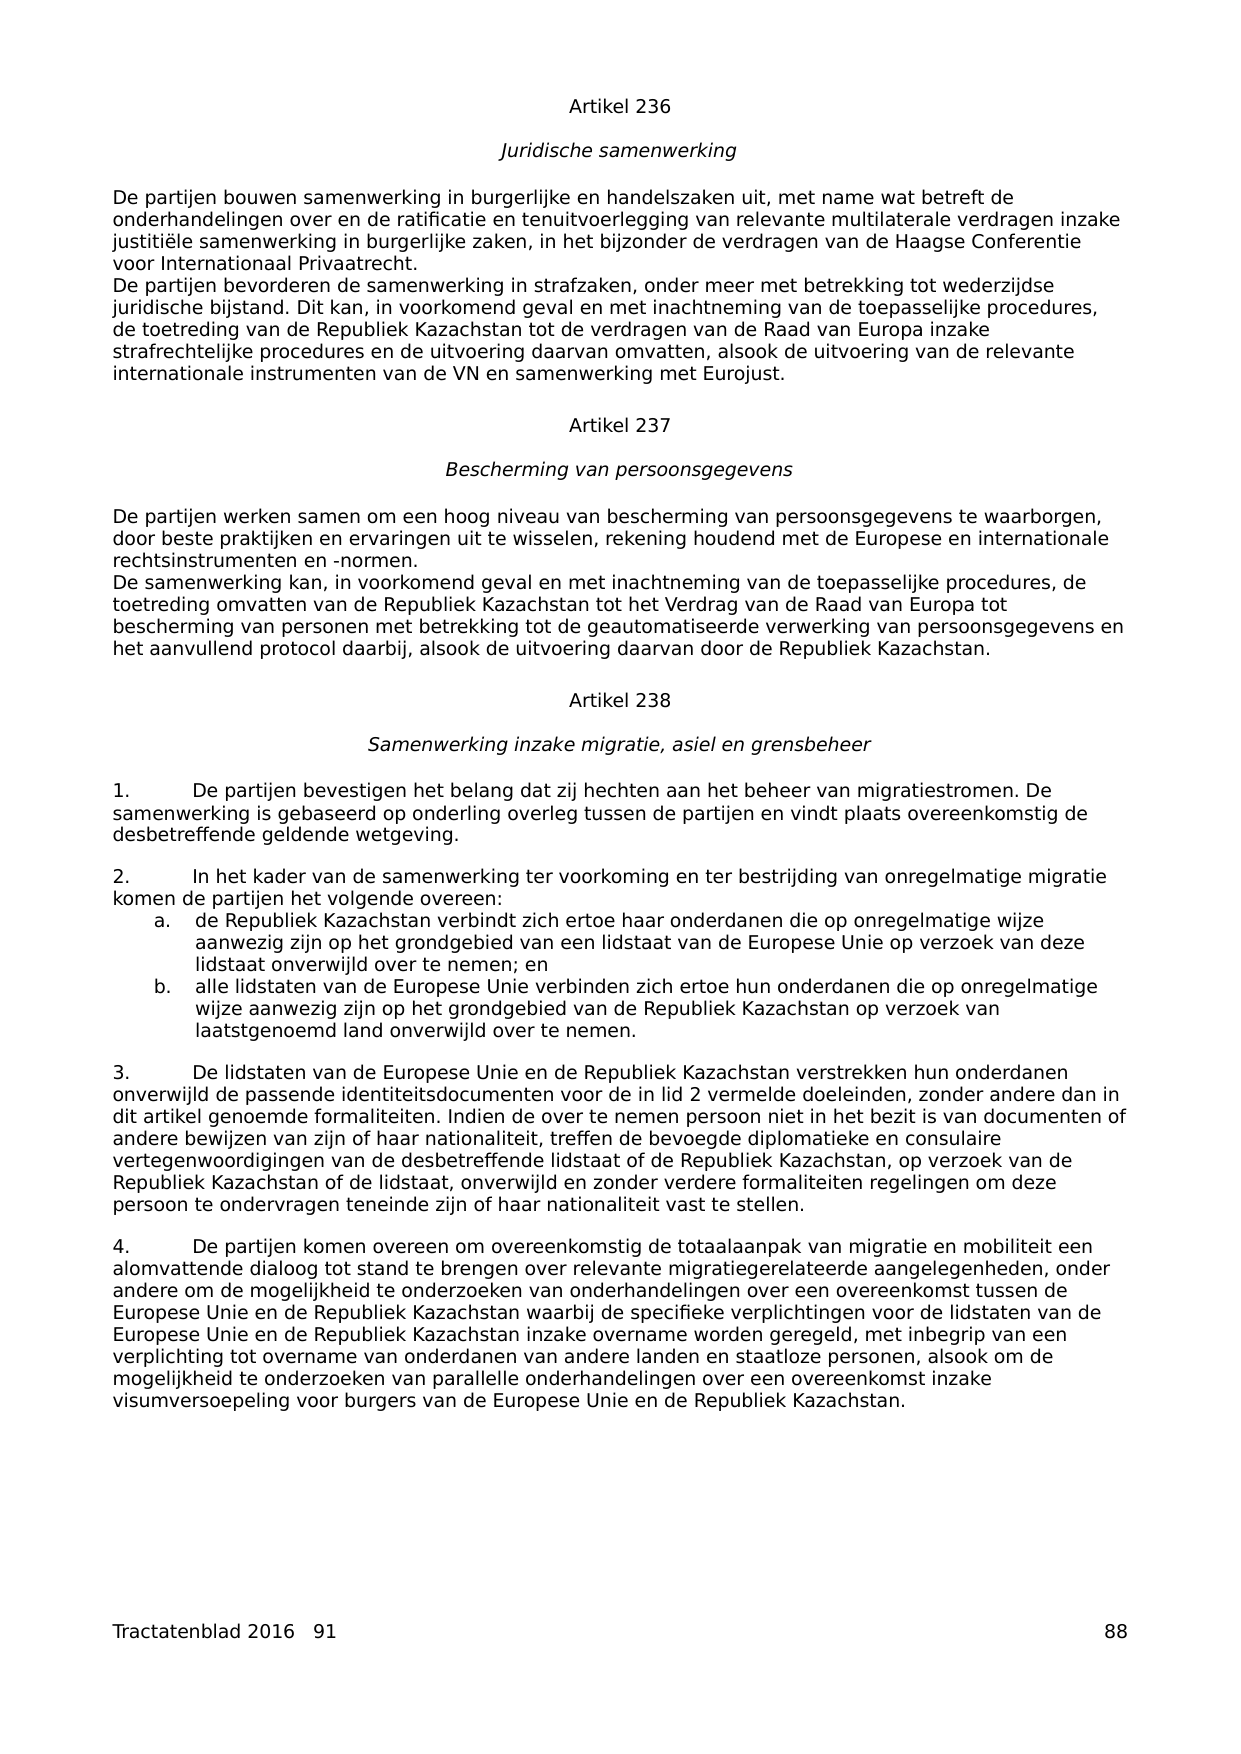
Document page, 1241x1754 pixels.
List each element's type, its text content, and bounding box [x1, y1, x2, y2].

text De samenwerking kan, in voorkomend geval en met inachtneming van de toepasselijke procedures, de toetreding omvatten van de Republiek Kazachstan tot het Verdrag van de Raad van Europa tot bescherming van personen met betrekking tot de geautomatiseerde verwerking van persoonsgegevens en het aanvullend protocol daarbij, alsook de uitvoering daarvan door de Republiek Kazachstan. [112, 572, 1128, 659]
text a. de Republiek Kazachstan verbindt zich ertoe haar onderdanen die op onregelmatige wijze aanwezig zijn op het grondgebied van een lidstaat van de Europese Unie op verzoek van deze lidstaat onverwijld over te nemen; en [153, 910, 1128, 976]
text De partijen bouwen samenwerking in burgerlijke en handelszaken uit, met name wat betreft de onderhandelingen over en de ratificatie en tenuitvoerlegging van relevante multilaterale verdragen inzake justitiële samenwerking in burgerlijke zaken, in het bijzonder de verdragen van de Haagse Conferentie voor Internationaal Privaatrecht. [112, 187, 1128, 275]
text 1. De partijen bevestigen het belang dat zij hechten aan het beheer van migratiestromen. De samenwerking is gebaseerd op onderling overleg tussen de partijen en vindt plaats overeenkomstig de desbetreffende geldende wetgeving. [112, 780, 1128, 846]
text 2. In het kader van de samenwerking ter voorkoming en ter bestrijding van onregelmatige migratie komen de partijen het volgende overeen: [112, 866, 1128, 910]
text b. alle lidstaten van de Europese Unie verbinden zich ertoe hun onderdanen die op onregelmatige wijze aanwezig zijn op het grondgebied van de Republiek Kazachstan op verzoek van laatstgenoemd land onverwijld over te nemen. [153, 976, 1128, 1042]
text De partijen bevorderen de samenwerking in strafzaken, onder meer met betrekking tot wederzijdse juridische bijstand. Dit kan, in voorkomend geval en met inachtneming van de toepasselijke procedures, de toetreding van de Republiek Kazachstan tot de verdragen van de Raad van Europa inzake strafrechtelijke procedures en de uitvoering daarvan omvatten, alsook de uitvoering van de relevante internationale instrumenten van de VN en samenwerking met Eurojust. [112, 275, 1128, 385]
subtitle Artikel 236 Juridische samenwerking [112, 96, 1128, 162]
subtitle Artikel 237 Bescherming van persoonsgegevens [112, 415, 1128, 481]
text 3. De lidstaten van de Europese Unie en de Republiek Kazachstan verstrekken hun onderdanen onverwijld de passende identiteitsdocumenten voor de in lid 2 vermelde doeleinden, zonder andere dan in dit artikel genoemde formaliteiten. Indien de over te nemen persoon niet in het bezit is van documenten of andere bewijzen van zijn of haar nationaliteit, treffen de bevoegde diplomatieke en consulaire vertegenwoordigingen van de desbetreffende lidstaat of de Republiek Kazachstan, op verzoek van de Republiek Kazachstan of de lidstaat, onverwijld en zonder verdere formaliteiten regelingen om deze persoon te ondervragen teneinde zijn of haar nationaliteit vast te stellen. [112, 1062, 1128, 1216]
text 4. De partijen komen overeen om overeenkomstig de totaalaanpak van migratie en mobiliteit een alomvattende dialoog tot stand te brengen over relevante migratiegerelateerde aangelegenheden, onder andere om de mogelijkheid te onderzoeken van onderhandelingen over een overeenkomst tussen de Europese Unie en de Republiek Kazachstan waarbij de specifieke verplichtingen voor de lidstaten van de Europese Unie en de Republiek Kazachstan inzake overname worden geregeld, met inbegrip van een verplichting tot overname van onderdanen van andere landen en staatloze personen, alsook om de mogelijkheid te onderzoeken van parallelle onderhandelingen over een overeenkomst inzake visumversoepeling voor burgers van de Europese Unie en de Republiek Kazachstan. [112, 1236, 1128, 1412]
text De partijen werken samen om een hoog niveau van bescherming van persoonsgegevens te waarborgen, door beste praktijken en ervaringen uit te wisselen, rekening houdend met de Europese en internationale rechtsinstrumenten en -normen. [112, 506, 1128, 572]
subtitle Artikel 238 Samenwerking inzake migratie, asiel en grensbeheer [112, 689, 1128, 755]
